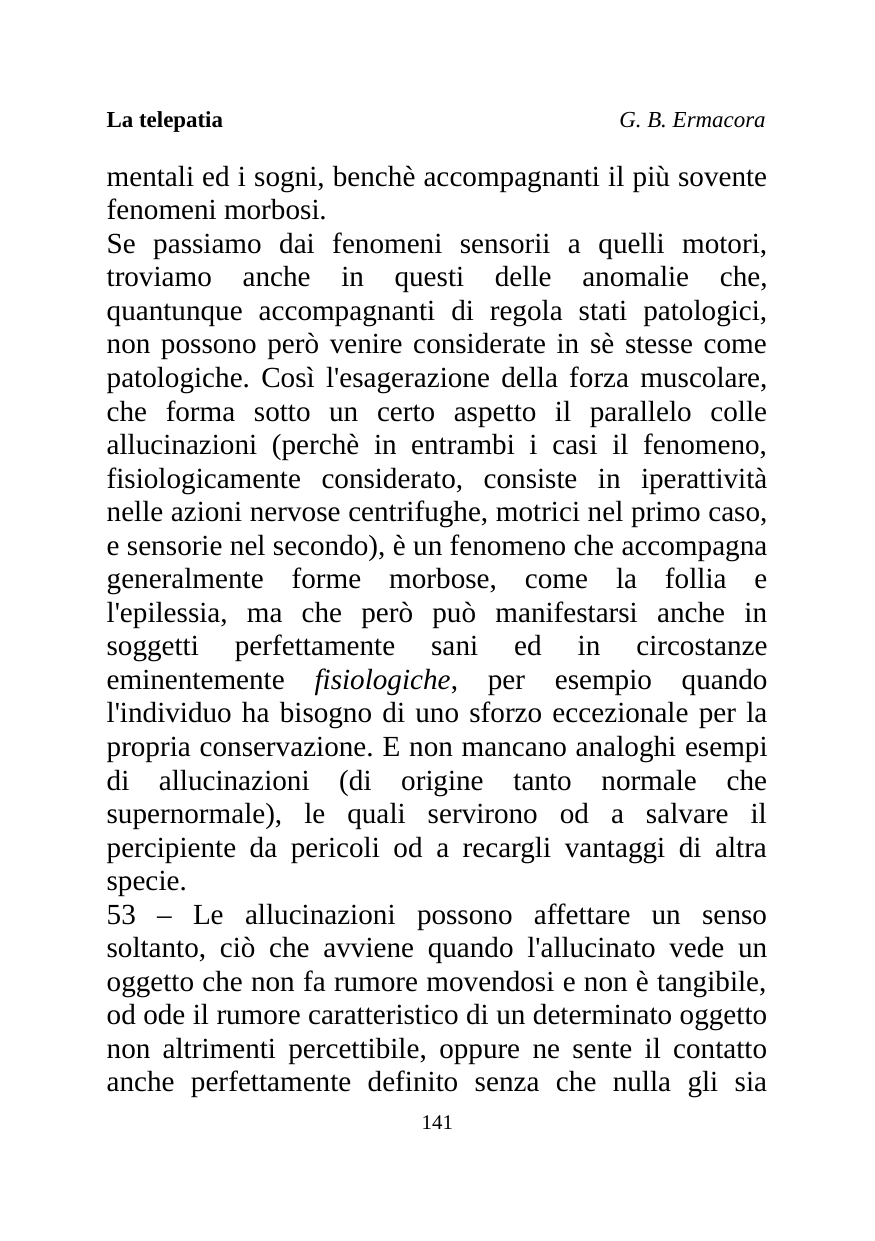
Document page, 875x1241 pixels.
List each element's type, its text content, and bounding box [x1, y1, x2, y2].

text Se passiamo dai fenomeni sensorii a quelli motori, troviamo anche in questi delle anomalie che, quantunque accompagnanti di regola stati patologici, non possono però venire considerate in sè stesse come patologiche. Così l'esagerazione della forza muscolare, che forma sotto un certo aspetto il parallelo colle allucinazioni (perchè in entrambi i casi il fenomeno, fisiologicamente considerato, consiste in iperattività nelle azioni nervose centrifughe, motrici nel primo caso, e sensorie nel secondo), è un fenomeno che accompagna generalmente forme morbose, come la follia e l'epilessia, ma che però può manifestarsi anche in soggetti perfettamente sani ed in circostanze eminentemente fisiologiche, per esempio quando l'individuo ha bisogno di uno sforzo eccezionale per la propria conservazione. E non mancano analoghi esempi di allucinazioni (di origine tanto normale che supernormale), le quali servirono od a salvare il percipiente da pericoli od a recargli vantaggi di altra specie. [106, 226, 768, 897]
text mentali ed i sogni, benchè accompagnanti il più sovente fenomeni morbosi. [106, 159, 768, 226]
text 53 – Le allucinazioni possono affettare un senso soltanto, ciò che avviene quando l'allucinato vede un oggetto che non fa rumore movendosi e non è tangibile, od ode il rumore caratteristico di un determinato oggetto non altrimenti percettibile, oppure ne sente il contatto anche perfettamente definito senza che nulla gli sia [106, 897, 768, 1098]
